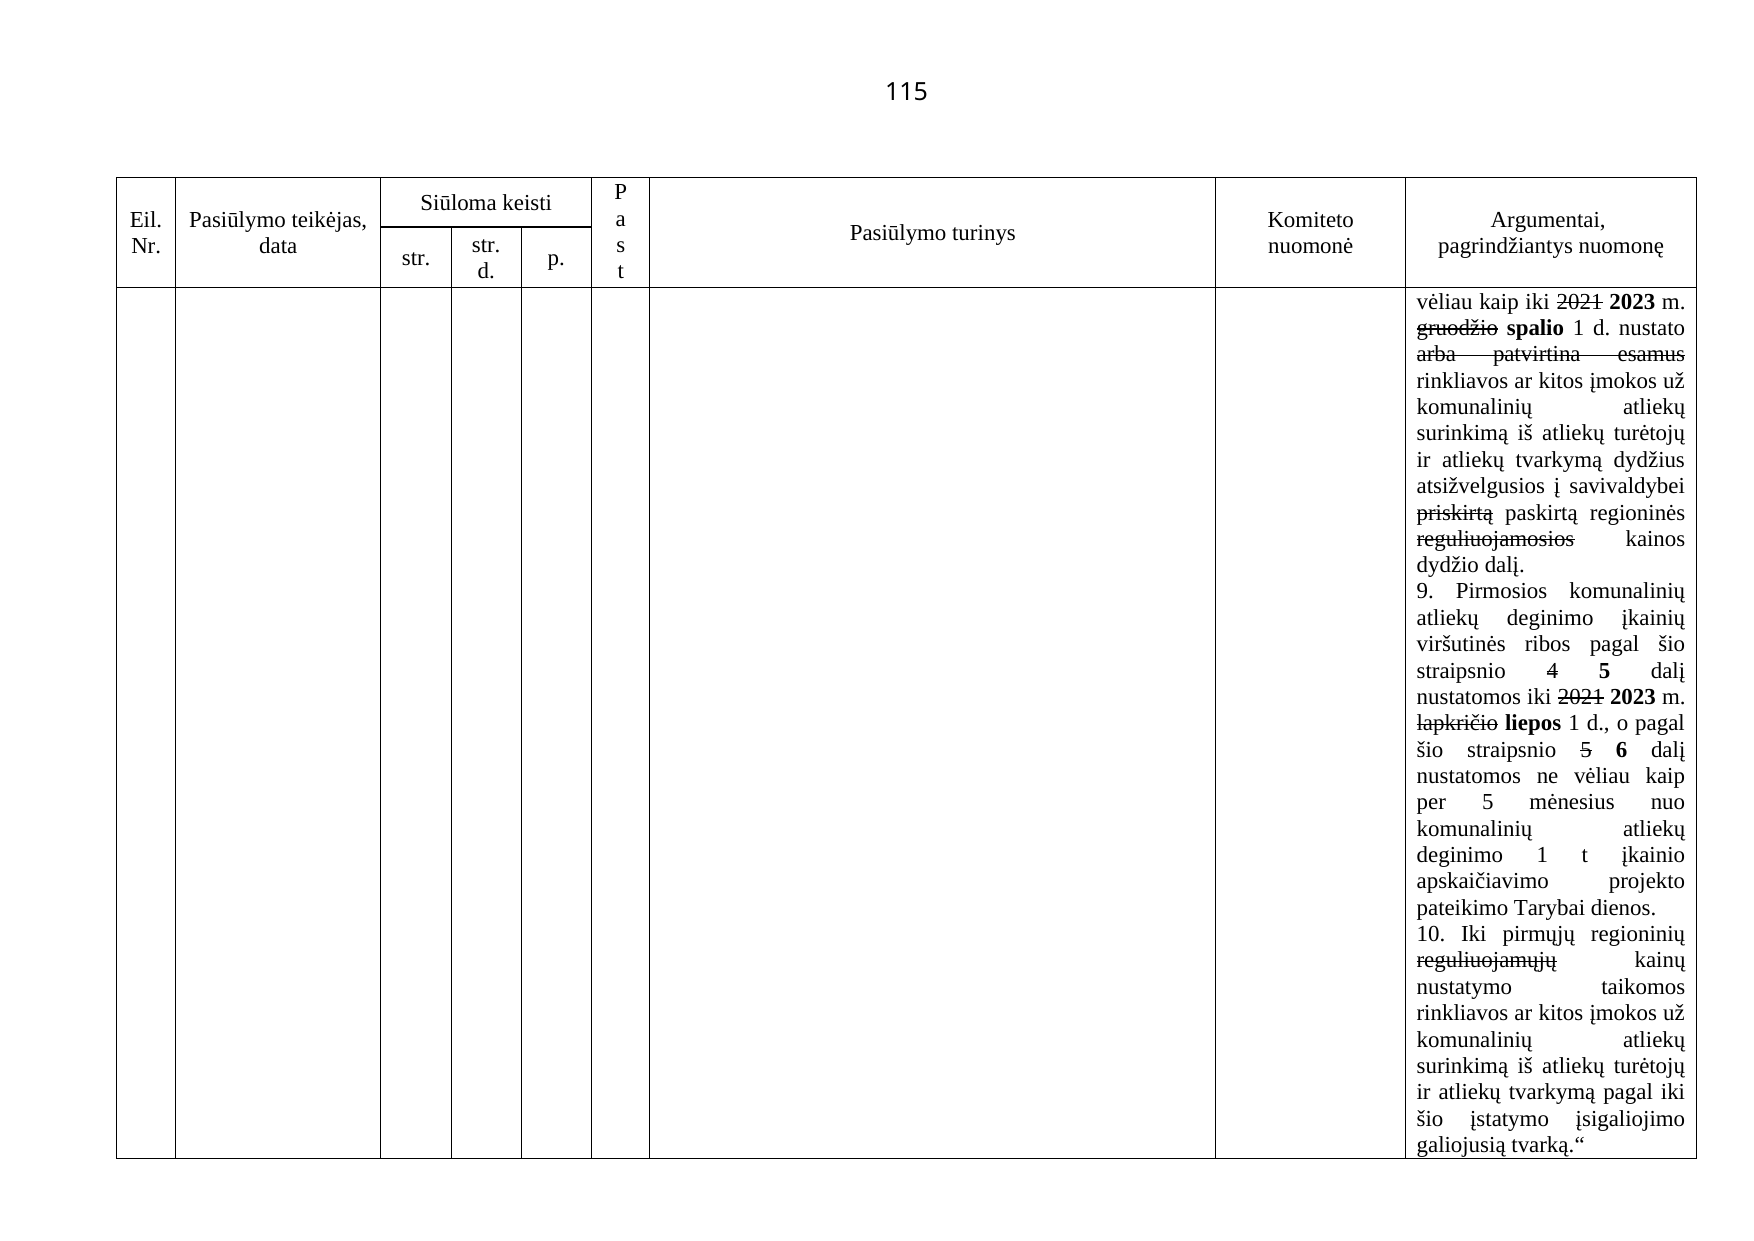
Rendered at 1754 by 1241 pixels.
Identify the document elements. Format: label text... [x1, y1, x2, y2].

table_cell [592, 288, 649, 1157]
table_header Pasiūlymo turinys [650, 178, 1215, 287]
table_header Siūloma keisti [381, 178, 591, 226]
table_cell p. [522, 228, 591, 287]
table_cell [452, 288, 521, 1157]
table_header Eil. Nr. [117, 178, 175, 287]
table_cell [1216, 288, 1405, 1157]
table_cell [176, 288, 380, 1157]
table_cell str. [381, 228, 451, 287]
table_cell [117, 288, 175, 1157]
table_cell [650, 288, 1215, 1157]
table_header Komiteto nuomonė [1216, 178, 1405, 287]
table_cell vėliau kaip iki 2021 2023 m. gruodžio spalio 1 d. nustato arba patvirtina esamus rinkliavos ar kitos įmokos už komunalinių atliekų surinkimą iš atliekų turėtojų ir atliekų tvarkymą dydžius atsižvelgusios į savivaldybei priskirtą paskirtą regioninės reguliuojamosios kainos dydžio dalį. 9. Pirmosios komunalinių atliekų deginimo įkainių viršutinės ribos pagal šio straipsnio 4 5 dalį nustatomos iki 2021 2023 m. lapkričio liepos 1 d., o pagal šio straipsnio 5 6 dalį nustatomos ne vėliau kaip per 5 mėnesius nuo komunalinių atliekų deginimo 1 t įkainio apskaičiavimo projekto pateikimo Tarybai dienos. 10. Iki pirmųjų regioninių reguliuojamųjų kainų nustatymo taikomos rinkliavos ar kitos įmokos už komunalinių atliekų surinkimą iš atliekų turėtojų ir atliekų tvarkymą pagal iki šio įstatymo įsigaliojimo galiojusią tvarką.“ [1406, 288, 1696, 1157]
table_header Pastabos [592, 178, 649, 287]
table_cell str. d. [452, 228, 521, 287]
table_header Argumentai, pagrindžiantys nuomonę [1406, 178, 1696, 287]
table_cell [381, 288, 451, 1157]
table_cell [522, 288, 591, 1157]
table_header Pasiūlymo teikėjas, data [176, 178, 380, 287]
